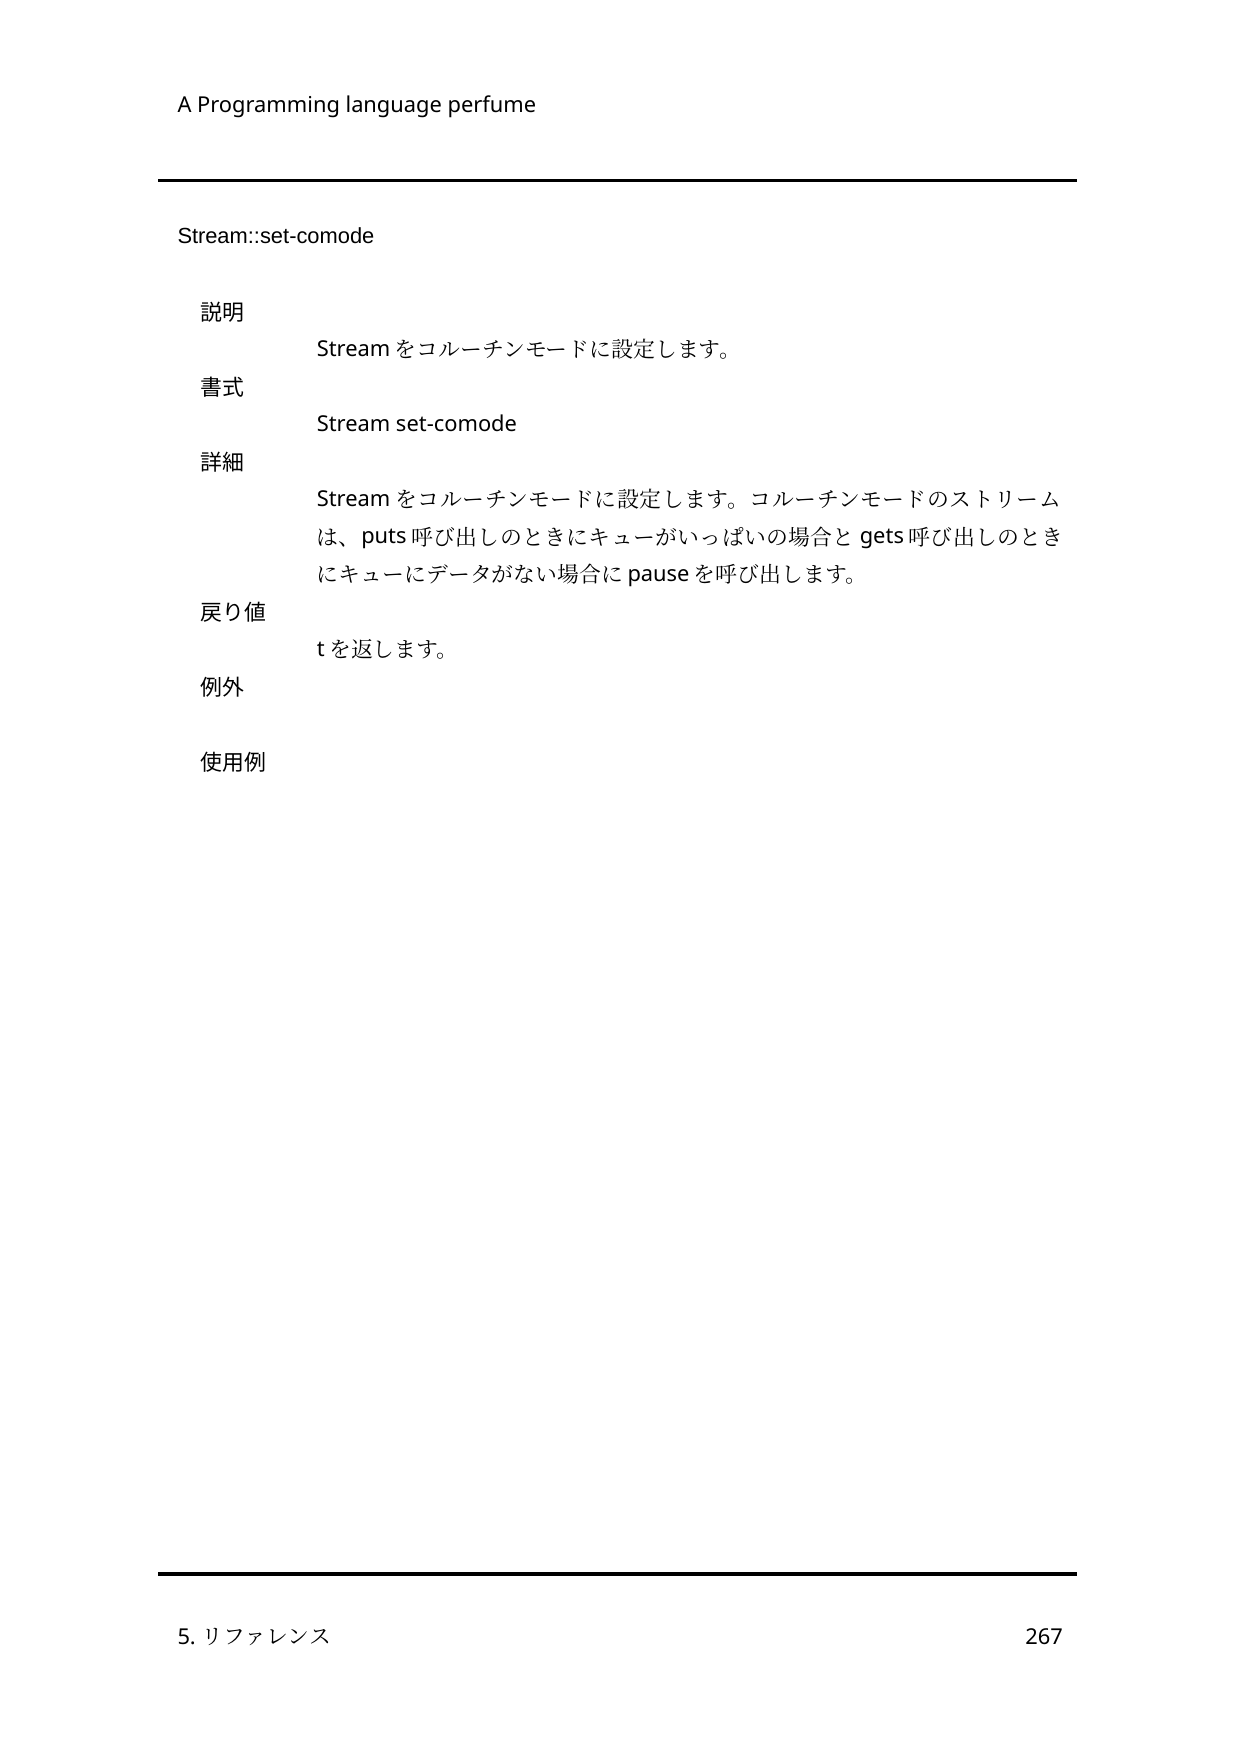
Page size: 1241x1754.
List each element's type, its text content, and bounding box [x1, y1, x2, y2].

table_header Streamをコルーチンモードに設定します。 [317, 292, 1063, 367]
table_cell 戻り値 [200, 592, 317, 667]
table_cell Stream set-comode [317, 367, 1063, 442]
table_cell Streamをコルーチンモードに設定します。コルーチンモードのストリームは、puts呼び出しのときにキューがいっぱいの場合とgets呼び出しのときにキューにデータがない場合にpauseを呼び出します。 [317, 442, 1063, 592]
table_cell [317, 667, 1063, 742]
table_cell 例外 [200, 667, 317, 742]
table_cell [317, 742, 1063, 817]
table_cell tを返します。 [317, 592, 1063, 667]
table_cell 使用例 [200, 742, 317, 817]
table_header 説明 [200, 292, 317, 367]
table_cell 詳細 [200, 442, 317, 592]
subtitle Stream::set-comode [177, 217, 1063, 254]
table_cell 書式 [200, 367, 317, 442]
